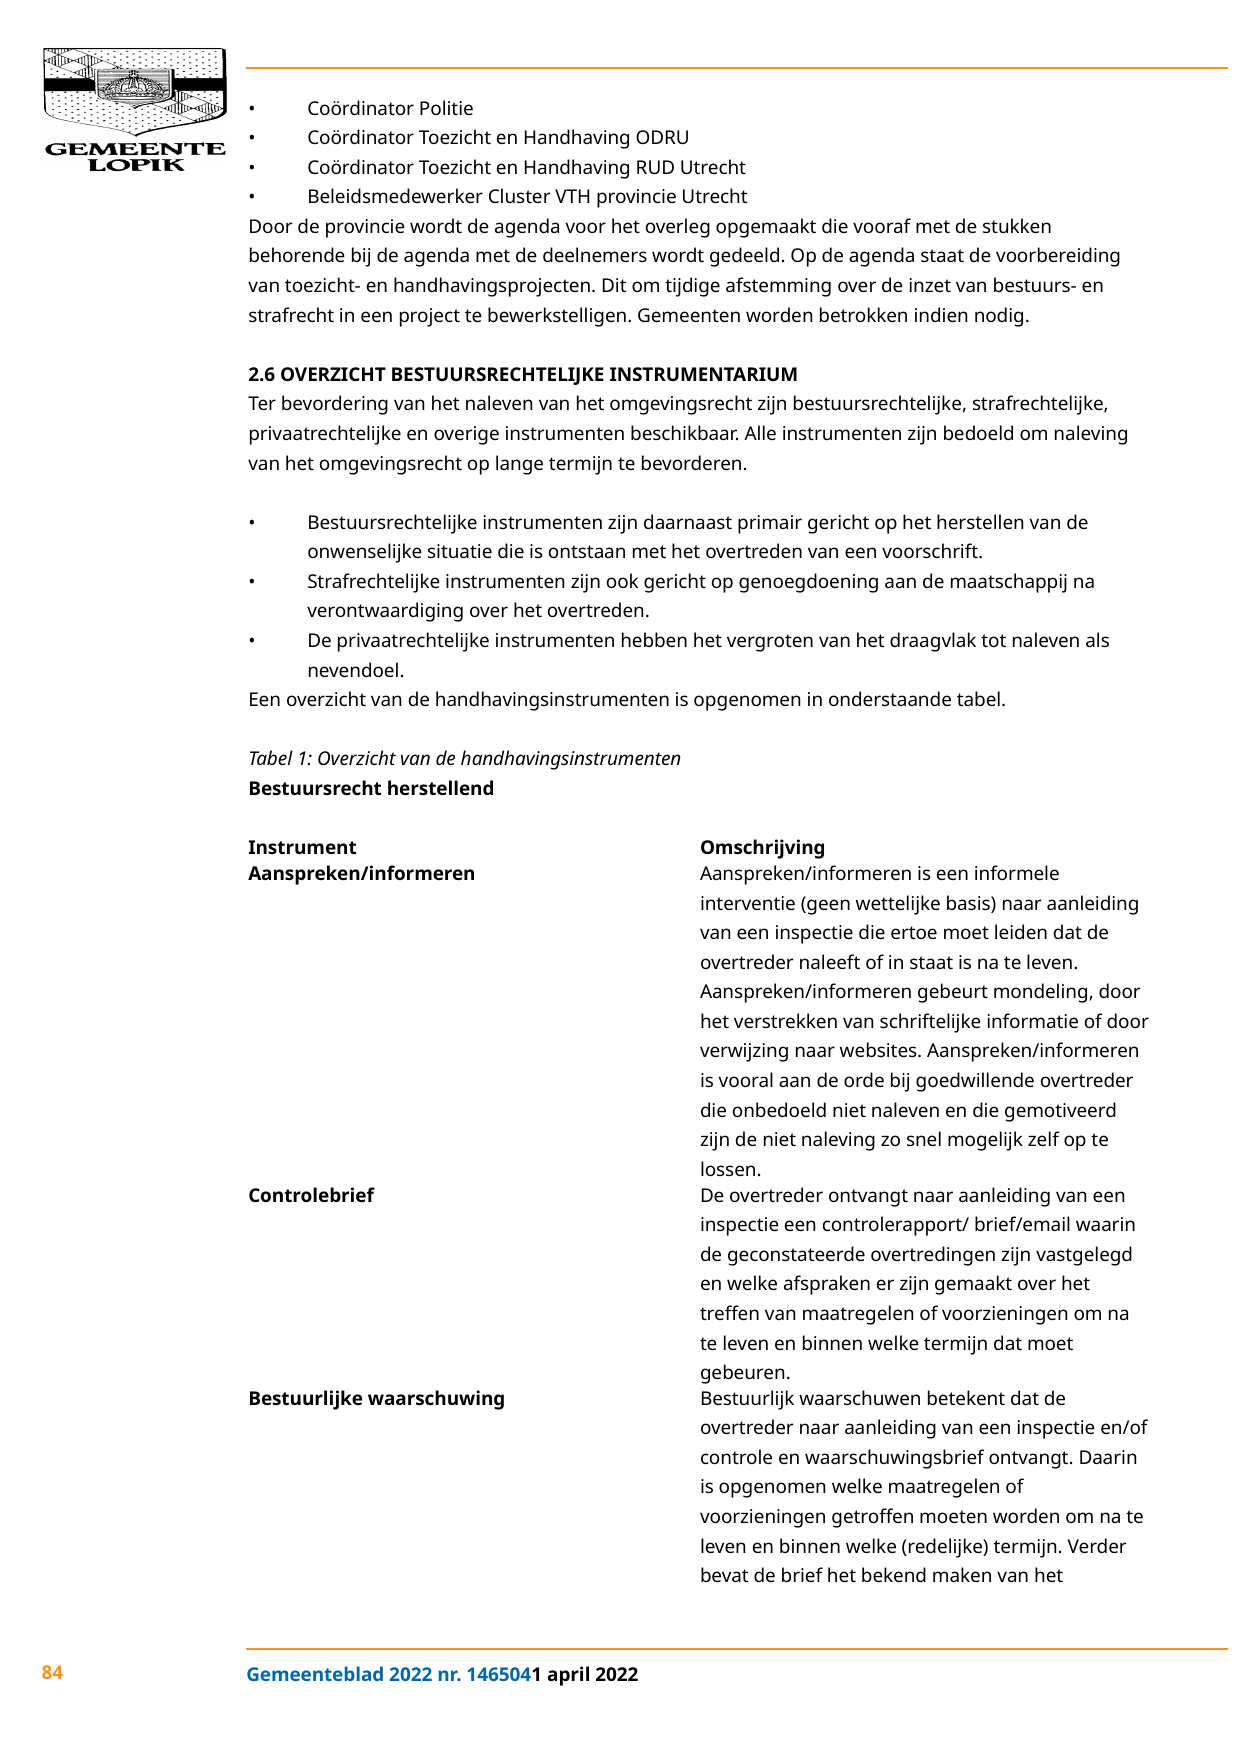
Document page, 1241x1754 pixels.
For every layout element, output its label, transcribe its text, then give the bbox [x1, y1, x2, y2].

list Strafrechtelijke instrumenten zijn ook gericht op genoegdoening aan de maatschappij na verontwaardiging over het overtreden. [248, 568, 1152, 623]
table_header Instrument [248, 835, 700, 860]
table_cell Aanspreken/informeren is een informele interventie (geen wettelijke basis) naar aanleiding van een inspectie die ertoe moet leiden dat de overtreder naleeft of in staat is na te leven. Aanspreken/informeren gebeurt mondeling, door het verstrekken van schriftelijke informatie of door verwijzing naar websites. Aanspreken/informeren is vooral aan de orde bij goedwillende overtreder die onbedoeld niet naleven en die gemotiveerd zijn de niet naleving zo snel mogelijk zelf op te lossen. [700, 860, 1152, 1182]
text Door de provincie wordt de agenda voor het overleg opgemaakt die vooraf met de stukken behorende bij de agenda met de deelnemers wordt gedeeld. Op de agenda staat de voorbereiding van toezicht- en handhavingsprojecten. Dit om tijdige afstemming over de inzet van bestuurs- en strafrecht in een project te bewerkstelligen. Gemeenten worden betrokken indien nodig. [248, 213, 1152, 328]
text 2.6 OVERZICHT BESTUURSRECHTELIJKE INSTRUMENTARIUM [248, 361, 1152, 387]
table_cell De overtreder ontvangt naar aanleiding van een inspectie een controlerapport/ brief/email waarin de geconstateerde overtredingen zijn vastgelegd en welke afspraken er zijn gemaakt over het treffen van maatregelen of voorzieningen om na te leven en binnen welke termijn dat moet gebeuren. [700, 1182, 1152, 1385]
text Ter bevordering van het naleven van het omgevingsrecht zijn bestuursrechtelijke, strafrechtelijke, privaatrechtelijke en overige instrumenten beschikbaar. Alle instrumenten zijn bedoeld om naleving van het omgevingsrecht op lange termijn te bevorderen. [248, 391, 1152, 476]
list Coördinator Politie [248, 95, 1152, 121]
text Een overzicht van de handhavingsinstrumenten is opgenomen in onderstaande tabel. [248, 686, 1152, 712]
table_cell Controlebrief [248, 1182, 700, 1385]
list Coördinator Toezicht en Handhaving ODRU [248, 124, 1152, 150]
list Coördinator Toezicht en Handhaving RUD Utrecht [248, 154, 1152, 180]
table_header Omschrijving [700, 835, 1152, 860]
list De privaatrechtelijke instrumenten hebben het vergroten van het draagvlak tot naleven als nevendoel. [248, 627, 1152, 683]
table_cell Bestuurlijke waarschuwing [248, 1385, 700, 1588]
table_cell Bestuurlijk waarschuwen betekent dat de overtreder naar aanleiding van een inspectie en/of controle en waarschuwingsbrief ontvangt. Daarin is opgenomen welke maatregelen of voorzieningen getroffen moeten worden om na te leven en binnen welke (redelijke) termijn. Verder bevat de brief het bekend maken van het [700, 1385, 1152, 1588]
table_cell Aanspreken/informeren [248, 860, 700, 1182]
picture [41, 47, 231, 172]
text Tabel 1: Overzicht van de handhavingsinstrumenten [248, 746, 1152, 771]
text Bestuursrecht herstellend [248, 775, 1152, 801]
list Beleidsmedewerker Cluster VTH provincie Utrecht [248, 183, 1152, 209]
list Bestuursrechtelijke instrumenten zijn daarnaast primair gericht op het herstellen van de onwenselijke situatie die is ontstaan met het overtreden van een voorschrift. [248, 509, 1152, 564]
